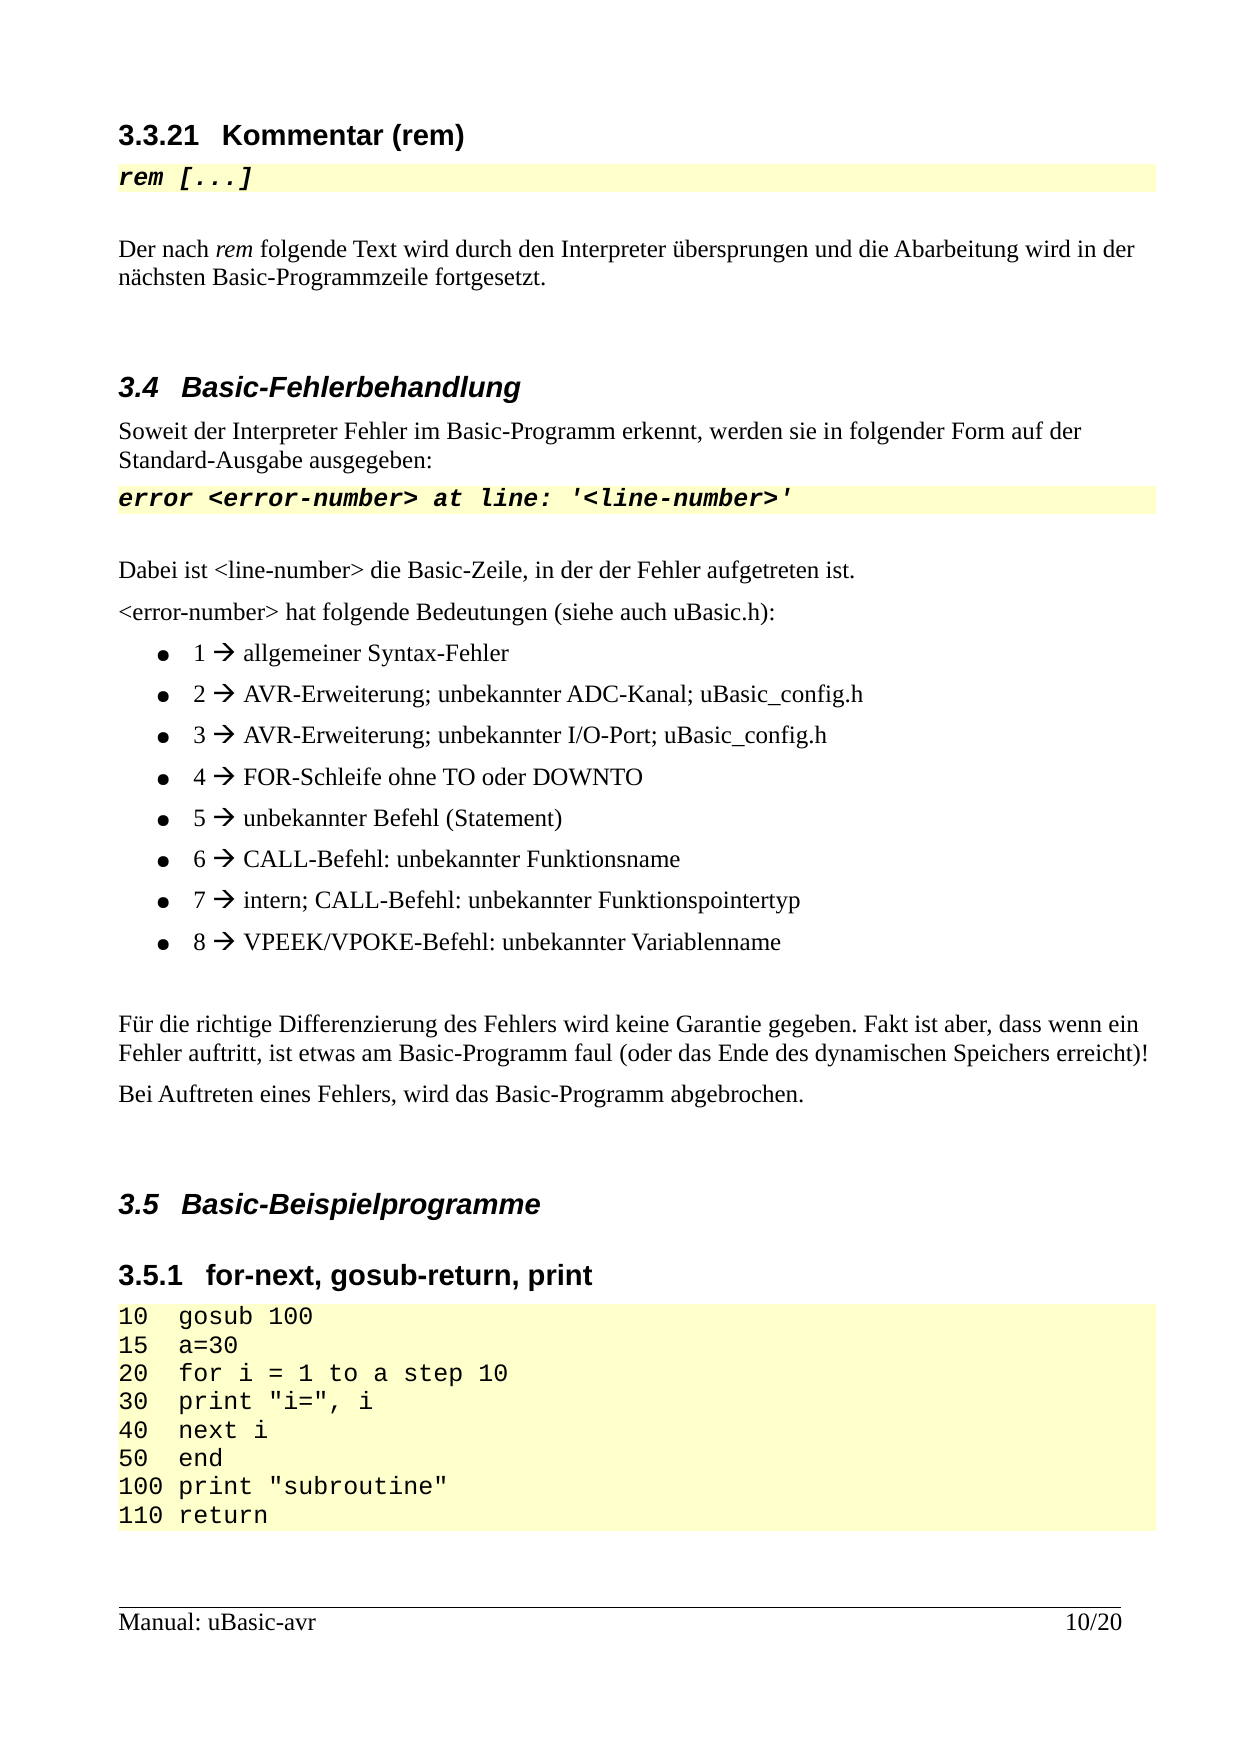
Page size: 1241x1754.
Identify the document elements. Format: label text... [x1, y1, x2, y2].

list 5  unbekannter Befehl (Statement) [156, 803, 1156, 832]
list 3  AVR-Erweiterung; unbekannter I/O-Port; uBasic_config.h [156, 721, 1156, 749]
subtitle Basic-Beispielprogramme [118, 1187, 1156, 1220]
text Bei Auftreten eines Fehlers, wird das Basic-Programm abgebrochen. [118, 1079, 1156, 1108]
text 30 print "i=", i [118, 1389, 1156, 1417]
text 10 gosub 100 [118, 1304, 1156, 1332]
text 15 a=30 [118, 1332, 1156, 1361]
list 1  allgemeiner Syntax-Fehler [156, 638, 1156, 667]
text Dabei ist <line-number> die Basic-Zeile, in der der Fehler aufgetreten ist. [118, 556, 1156, 584]
text Der nach rem folgende Text wird durch den Interpreter übersprungen und die Abarbeitung wird in der nächsten Basic-Programmzeile fortgesetzt. [118, 234, 1156, 291]
list 8  VPEEK/VPOKE-Befehl: unbekannter Variablenname [156, 927, 1156, 956]
text <error-number> hat folgende Bedeutungen (siehe auch uBasic.h): [118, 597, 1156, 626]
text Soweit der Interpreter Fehler im Basic-Programm erkennt, werden sie in folgender Form auf der Standard-Ausgabe ausgegeben: [118, 416, 1156, 473]
text 50 end [118, 1446, 1156, 1474]
text 20 for i = 1 to a step 10 [118, 1361, 1156, 1389]
text error <error-number> at line: '<line-number>' [118, 486, 1156, 514]
list 7  intern; CALL-Befehl: unbekannter Funktionspointertyp [156, 886, 1156, 914]
text 100 print "subroutine" [118, 1474, 1156, 1502]
subtitle Kommentar (rem) [118, 118, 1156, 152]
list 6  CALL-Befehl: unbekannter Funktionsname [156, 844, 1156, 873]
list 4  FOR-Schleife ohne TO oder DOWNTO [156, 762, 1156, 791]
text 110 return [118, 1502, 1156, 1531]
list 2  AVR-Erweiterung; unbekannter ADC-Kanal; uBasic_config.h [156, 679, 1156, 708]
subtitle Basic-Fehlerbehandlung [118, 370, 1156, 403]
subtitle for-next, gosub-return, print [118, 1258, 1156, 1291]
text rem [...] [118, 164, 1156, 192]
text Für die richtige Differenzierung des Fehlers wird keine Garantie gegeben. Fakt ist aber, dass wenn ein Fehler auftritt, ist etwas am Basic-Programm faul (oder das Ende des dynamischen Speichers erreicht)! [118, 1009, 1156, 1067]
text 40 next i [118, 1417, 1156, 1446]
